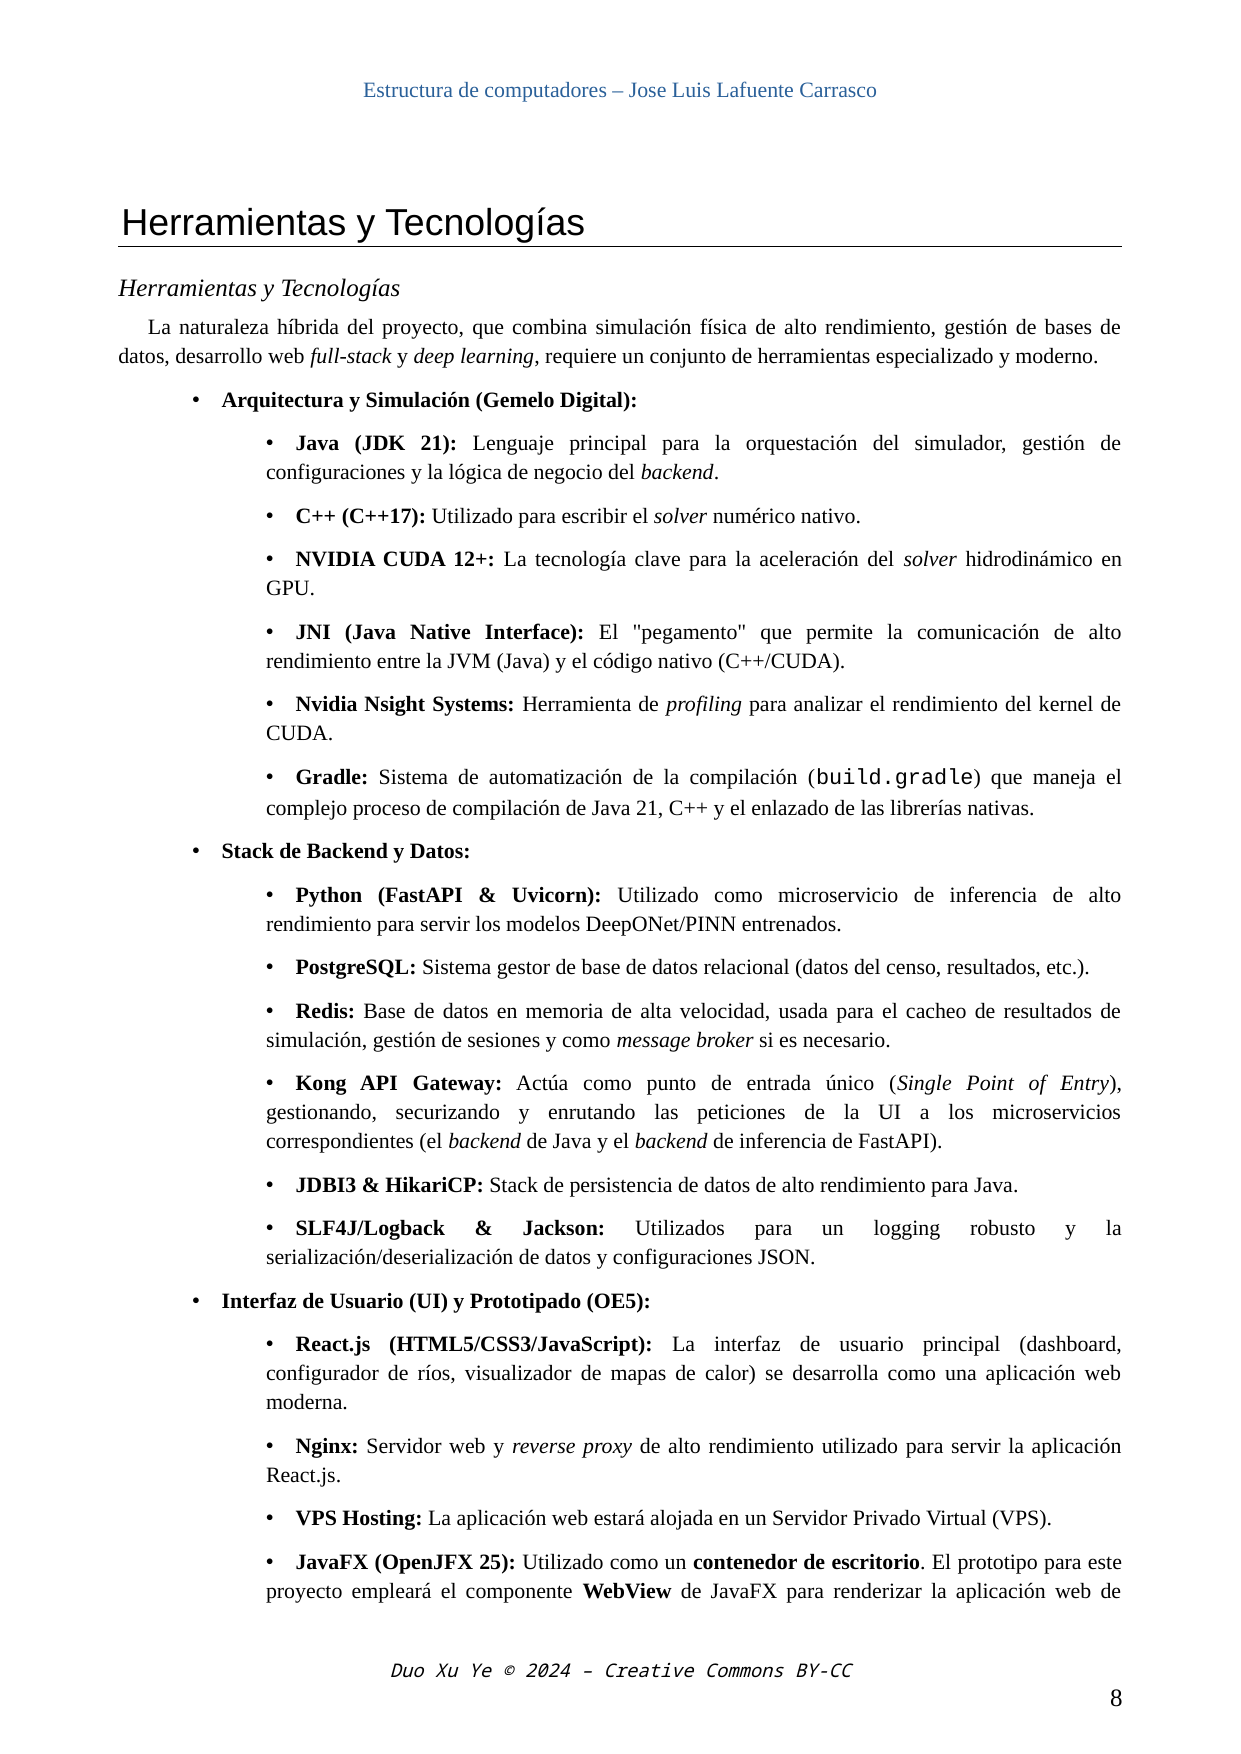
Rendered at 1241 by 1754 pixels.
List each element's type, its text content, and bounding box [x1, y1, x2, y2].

list Redis: Base de datos en memoria de alta velocidad, usada para el cacheo de resultados de simulación, gestión de sesiones y como message broker si es necesario. [236, 998, 1122, 1052]
list Gradle: Sistema de automatización de la compilación (build.gradle) que maneja el complejo proceso de compilación de Java 21, C++ y el enlazado de las librerías nativas. [236, 764, 1122, 820]
list Nvidia Nsight Systems: Herramienta de profiling para analizar el rendimiento del kernel de CUDA. [236, 691, 1122, 746]
list C++ (C++17): Utilizado para escribir el solver numérico nativo. [236, 503, 1122, 528]
list Arquitectura y Simulación (Gemelo Digital): [162, 387, 1122, 412]
list PostgreSQL: Sistema gestor de base de datos relacional (datos del censo, resultados, etc.). [236, 954, 1122, 979]
list JNI (Java Native Interface): El "pegamento" que permite la comunicación de alto rendimiento entre la JVM (Java) y el código nativo (C++/CUDA). [236, 619, 1122, 673]
list Interfaz de Usuario (UI) y Prototipado (OE5): [162, 1288, 1122, 1313]
list JDBI3 & HikariCP: Stack de persistencia de datos de alto rendimiento para Java. [236, 1172, 1122, 1197]
list Python (FastAPI & Uvicorn): Utilizado como microservicio de inferencia de alto rendimiento para servir los modelos DeepONet/PINN entrenados. [236, 882, 1122, 936]
text La naturaleza híbrida del proyecto, que combina simulación física de alto rendimiento, gestión de bases de datos, desarrollo web full-stack y deep learning, requiere un conjunto de herramientas especializado y moderno. [118, 314, 1122, 368]
list Kong API Gateway: Actúa como punto de entrada único (Single Point of Entry), gestionando, securizando y enrutando las peticiones de la UI a los microservicios correspondientes (el backend de Java y el backend de inferencia de FastAPI). [236, 1070, 1122, 1153]
list NVIDIA CUDA 12+: La tecnología clave para la aceleración del solver hidrodinámico en GPU. [236, 546, 1122, 601]
subtitle Herramientas y Tecnologías [118, 273, 1122, 302]
list Java (JDK 21): Lenguaje principal para la orquestación del simulador, gestión de configuraciones y la lógica de negocio del backend. [236, 430, 1122, 484]
list SLF4J/Logback & Jackson: Utilizados para un logging robusto y la serialización/deserialización de datos y configuraciones JSON. [236, 1215, 1122, 1269]
list Nginx: Servidor web y reverse proxy de alto rendimiento utilizado para servir la aplicación React.js. [236, 1433, 1122, 1487]
list VPS Hosting: La aplicación web estará alojada en un Servidor Privado Virtual (VPS). [236, 1505, 1122, 1530]
list JavaFX (OpenJFX 25): Utilizado como un contenedor de escritorio. El prototipo para este proyecto empleará el componente WebView de JavaFX para renderizar la aplicación web de [236, 1549, 1122, 1603]
list Stack de Backend y Datos: [162, 838, 1122, 863]
list React.js (HTML5/CSS3/JavaScript): La interfaz de usuario principal (dashboard, configurador de ríos, visualizador de mapas de calor) se desarrolla como una aplicación web moderna. [236, 1331, 1122, 1414]
subtitle Herramientas y Tecnologías [118, 197, 1122, 246]
